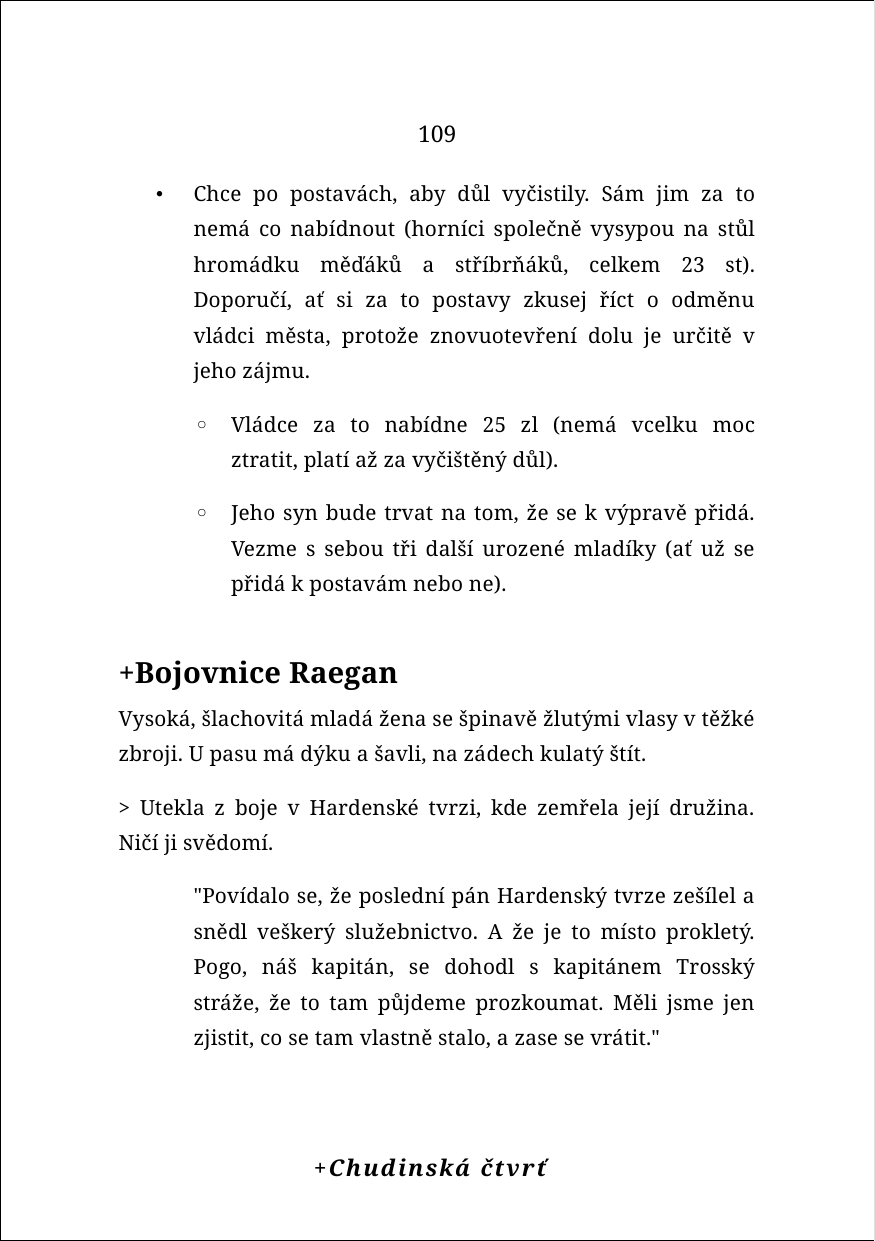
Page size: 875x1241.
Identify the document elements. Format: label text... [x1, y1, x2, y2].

text Vysoká, šlachovitá mladá žena se špinavě žlutými vlasy v těžké zbroji. U pasu má dýku a šavli, na zádech kulatý štít. [118, 704, 756, 768]
text > Utekla z boje v Hardenské tvrzi, kde zemřela její družina. Ničí ji svědomí. [118, 793, 756, 857]
list Vládce za to nabídne 25 zl (nemá vcelku moc ztratit, platí až za vyčištěný důl). [193, 410, 756, 474]
list "Povídalo se, že poslední pán Hardenský tvrze zešílel a snědl veškerý služebnictvo. A že je to místo prokletý. Pogo, náš kapitán, se dohodl s kapitánem Trosský stráže, že to tam půjdeme prozkoumat. Měli jsme jen zjistit, co se tam vlastně stalo, a zase se vrátit." [156, 881, 756, 1052]
list Jeho syn bude trvat na tom, že se k výpravě přidá. Vezme s sebou tři další urozené mladíky (ať už se přidá k postavám nebo ne). [193, 498, 756, 598]
subtitle +Bojovnice Raegan [118, 652, 756, 692]
list Chce po postavách, aby důl vyčistily. Sám jim za to nemá co nabídnout (horníci společně vysypou na stůl hromádku měďáků a stříbrňáků, celkem 23 st). Doporučí, ať si za to postavy zkusej říct o odměnu vládci města, protože znovuotevření dolu je určitě v jeho zájmu. [156, 179, 756, 385]
